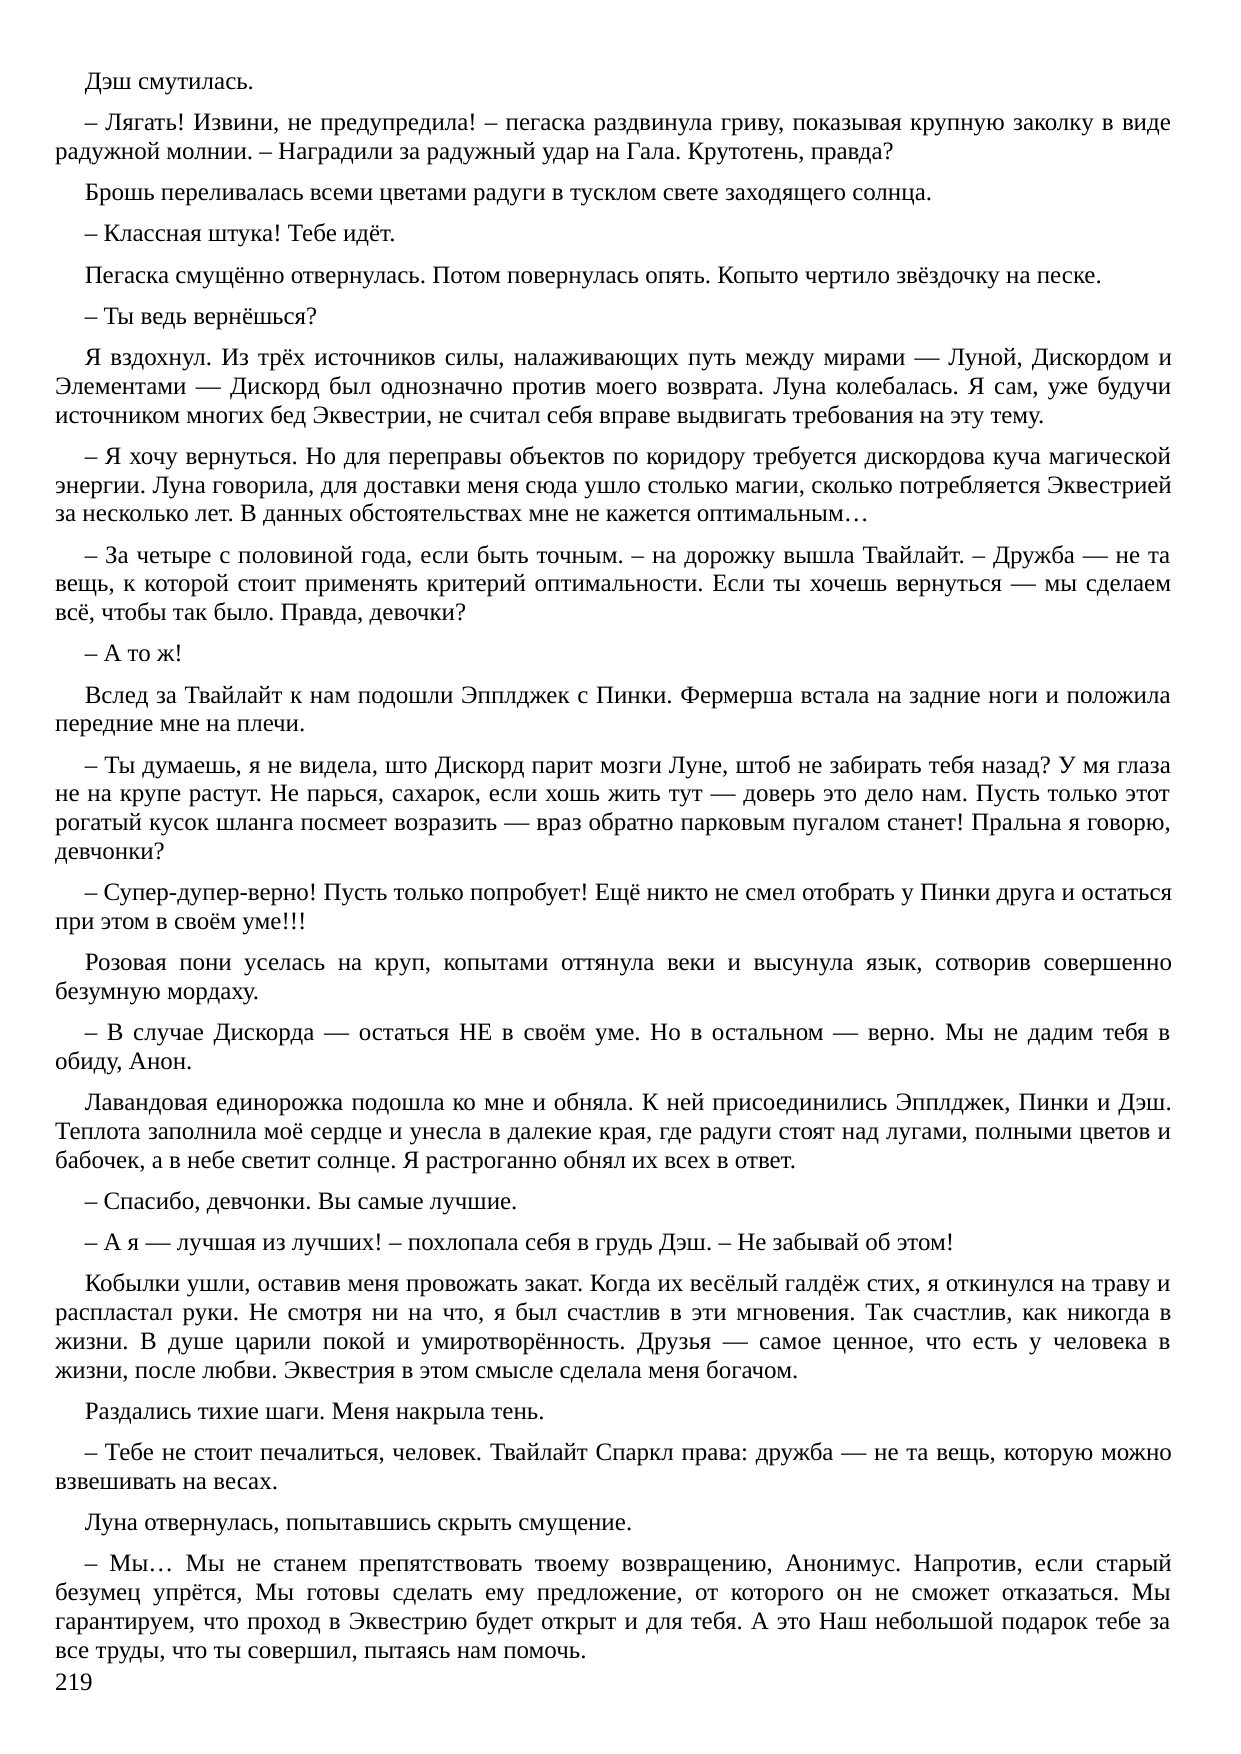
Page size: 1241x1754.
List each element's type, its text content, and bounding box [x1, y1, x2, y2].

text Раздались тихие шаги. Меня накрыла тень. [55, 1396, 1173, 1425]
text – В случае Дискорда — остаться НЕ в своём уме. Но в остальном — верно. Мы не дадим тебя в обиду, Анон. [55, 1017, 1173, 1075]
text – А я — лучшая из лучших! – похлопала себя в грудь Дэш. – Не забывай об этом! [55, 1227, 1173, 1256]
text Пегаска смущённо отвернулась. Потом повернулась опять. Копыто чертило звёздочку на песке. [55, 260, 1173, 288]
text Я вздохнул. Из трёх источников силы, налаживающих путь между мирами — Луной, Дискордом и Элементами — Дискорд был однозначно против моего возврата. Луна колебалась. Я сам, уже будучи источником многих бед Эквестрии, не считал себя вправе выдвигать требования на эту тему. [55, 342, 1173, 428]
text – За четыре с половиной года, если быть точным. – на дорожку вышла Твайлайт. – Дружба — не та вещь, к которой стоит применять критерий оптимальности. Если ты хочешь вернуться — мы сделаем всё, чтобы так было. Правда, девочки? [55, 540, 1173, 626]
text – Супер-дупер-верно! Пусть только попробует! Ещё никто не смел отобрать у Пинки друга и остаться при этом в своём уме!!! [55, 877, 1173, 935]
text – Тебе не стоит печалиться, человек. Твайлайт Спаркл права: дружба — не та вещь, которую можно взвешивать на весах. [55, 1437, 1173, 1495]
text – Лягать! Извини, не предупредила! – пегаска раздвинула гриву, показывая крупную заколку в виде радужной молнии. – Наградили за радужный удар на Гала. Крутотень, правда? [55, 107, 1173, 165]
text – Классная штука! Тебе идёт. [55, 218, 1173, 247]
text Луна отвернулась, попытавшись скрыть смущение. [55, 1507, 1173, 1536]
text Дэш смутилась. [55, 66, 1173, 95]
text Вслед за Твайлайт к нам подошли Эпплджек с Пинки. Фермерша встала на задние ноги и положила передние мне на плечи. [55, 680, 1173, 737]
text Лавандовая единорожка подошла ко мне и обняла. К ней присоединились Эпплджек, Пинки и Дэш. Теплота заполнила моё сердце и унесла в далекие края, где радуги стоят над лугами, полными цветов и бабочек, а в небе светит солнце. Я растроганно обнял их всех в ответ. [55, 1087, 1173, 1173]
text Брошь переливалась всеми цветами радуги в тусклом свете заходящего солнца. [55, 177, 1173, 206]
text – Ты думаешь, я не видела, што Дискорд парит мозги Луне, штоб не забирать тебя назад? У мя глаза не на крупе растут. Не парься, сахарок, если хошь жить тут — доверь это дело нам. Пусть только этот рогатый кусок шланга посмеет возразить — враз обратно парковым пугалом станет! Пральна я говорю, девчонки? [55, 750, 1173, 865]
text – Я хочу вернуться. Но для переправы объектов по коридору требуется дискордова куча магической энергии. Луна говорила, для доставки меня сюда ушло столько магии, сколько потребляется Эквестрией за несколько лет. В данных обстоятельствах мне не кажется оптимальным… [55, 441, 1173, 527]
text – А то ж! [55, 638, 1173, 667]
text Кобылки ушли, оставив меня провожать закат. Когда их весёлый галдёж стих, я откинулся на траву и распластал руки. Не смотря ни на что, я был счастлив в эти мгновения. Так счастлив, как никогда в жизни. В душе царили покой и умиротворённость. Друзья — самое ценное, что есть у человека в жизни, после любви. Эквестрия в этом смысле сделала меня богачом. [55, 1268, 1173, 1383]
text – Спасибо, девчонки. Вы самые лучшие. [55, 1186, 1173, 1215]
text – Ты ведь вернёшься? [55, 301, 1173, 330]
text – Мы… Мы не станем препятствовать твоему возвращению, Анонимус. Напротив, если старый безумец упрётся, Мы готовы сделать ему предложение, от которого он не сможет отказаться. Мы гарантируем, что проход в Эквестрию будет открыт и для тебя. А это Наш небольшой подарок тебе за все труды, что ты совершил, пытаясь нам помочь. [55, 1548, 1173, 1663]
text Розовая пони уселась на круп, копытами оттянула веки и высунула язык, сотворив совершенно безумную мордаху. [55, 947, 1173, 1005]
